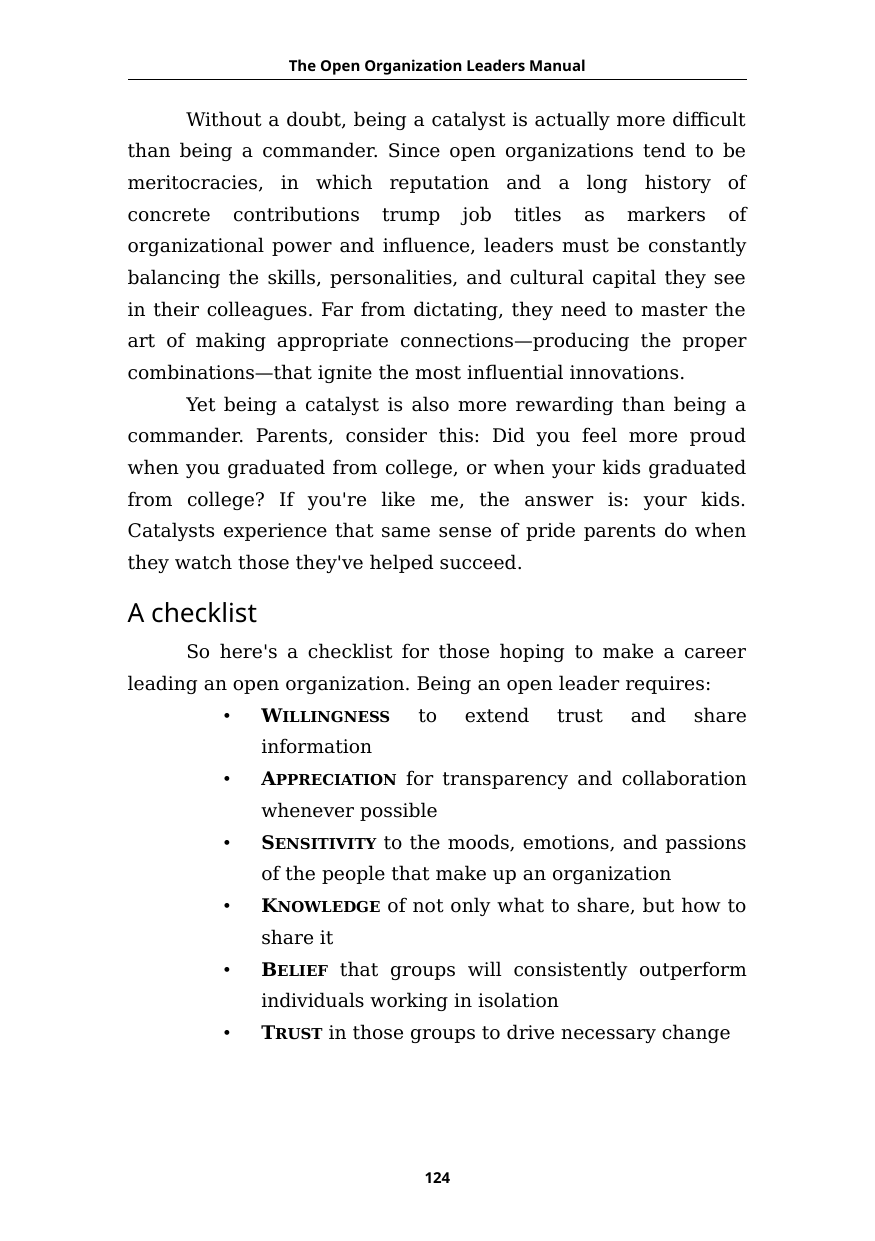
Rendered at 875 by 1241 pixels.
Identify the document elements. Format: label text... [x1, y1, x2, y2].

list Belief that groups will consistently outperform individuals working in isolation [223, 959, 747, 1012]
list Willingness to extend trust and share information [223, 704, 747, 758]
text Without a doubt, being a catalyst is actually more difficult than being a commander. Since open organizations tend to be meritocracies, in which reputation and a long history of concrete contributions trump job titles as markers of organizational power and influence, leaders must be constantly balancing the skills, personalities, and cultural capital they see in their colleagues. Far from dictating, they need to master the art of making appropriate connections—producing the proper combinations—that ignite the most influential innovations. [127, 109, 747, 384]
list Knowledge of not only what to share, but how to share it [223, 895, 747, 949]
text Yet being a catalyst is also more rewarding than being a commander. Parents, consider this: Did you feel more proud when you graduated from college, or when your kids graduated from college? If you're like me, the answer is: your kids. Catalysts experience that same sense of pride parents do when they watch those they've helped succeed. [127, 394, 747, 574]
list Sensitivity to the moods, emotions, and passions of the people that make up an organization [223, 832, 747, 885]
subtitle A checklist [127, 598, 747, 629]
text So here's a checklist for those hoping to make a career leading an open organization. Being an open leader requires: [127, 641, 747, 695]
list Appreciation for transparency and collaboration whenever possible [223, 768, 747, 822]
list Trust in those groups to drive necessary change [223, 1022, 747, 1044]
